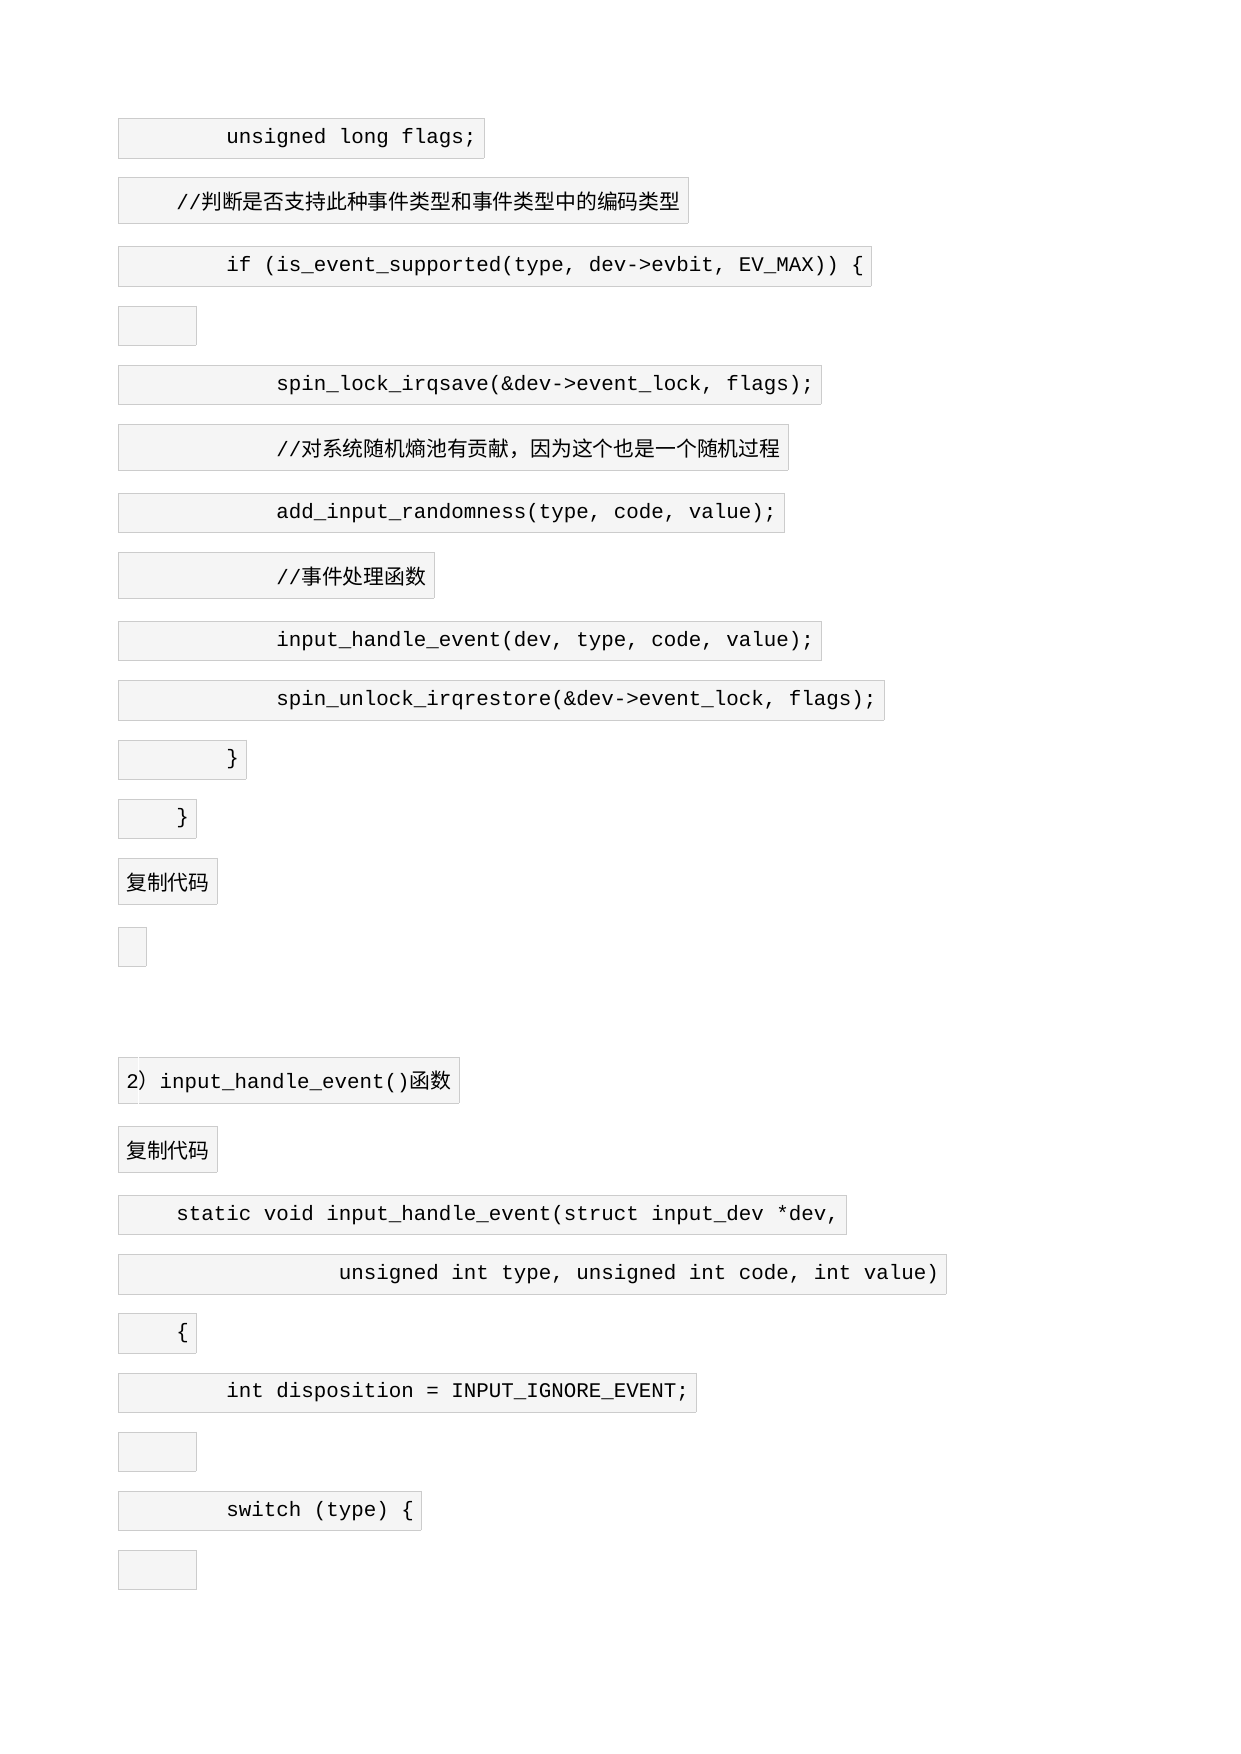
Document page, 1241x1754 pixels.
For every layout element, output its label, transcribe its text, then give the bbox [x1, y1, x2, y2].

text 复制代码 [119, 859, 217, 904]
text [785, 493, 1122, 532]
text [435, 552, 1122, 598]
text [947, 1254, 1122, 1294]
text spin_unlock_irqrestore(&dev->event_lock, flags); [119, 681, 884, 720]
text } [119, 800, 196, 838]
text [847, 1195, 1122, 1234]
text { [119, 1314, 196, 1353]
text [218, 858, 1122, 904]
text //事件处理函数 [119, 553, 434, 598]
text spin_lock_irqsave(&dev->event_lock, flags); [119, 366, 821, 404]
text } [119, 741, 246, 779]
text unsigned int type, unsigned int code, int value) [119, 1255, 946, 1294]
text input_handle_event(dev, type, code, value); [119, 622, 821, 660]
text unsigned long flags; [119, 119, 484, 158]
text [197, 1313, 1122, 1353]
text int disposition = INPUT_IGNORE_EVENT; [119, 1374, 696, 1412]
text [422, 1491, 1122, 1530]
text [697, 1372, 1122, 1412]
text [822, 621, 1122, 661]
text 2）input_handle_event()函数 [119, 1058, 459, 1103]
text [872, 246, 1122, 286]
text //判断是否支持此种事件类型和事件类型中的编码类型 [119, 178, 688, 223]
text [218, 1126, 1122, 1172]
text [485, 118, 1122, 158]
text [822, 365, 1122, 404]
text if (is_event_supported(type, dev->evbit, EV_MAX)) { [119, 247, 871, 286]
text add_input_randomness(type, code, value); [119, 494, 784, 532]
text [460, 1057, 1122, 1103]
text static void input_handle_event(struct input_dev *dev, [119, 1196, 846, 1234]
text switch (type) { [119, 1492, 421, 1530]
text [885, 680, 1122, 720]
text //对系统随机熵池有贡献，因为这个也是一个随机过程 [119, 425, 788, 470]
text [789, 424, 1122, 470]
text [689, 177, 1122, 223]
text 复制代码 [119, 1127, 217, 1172]
text [247, 739, 1122, 779]
text [197, 799, 1122, 838]
